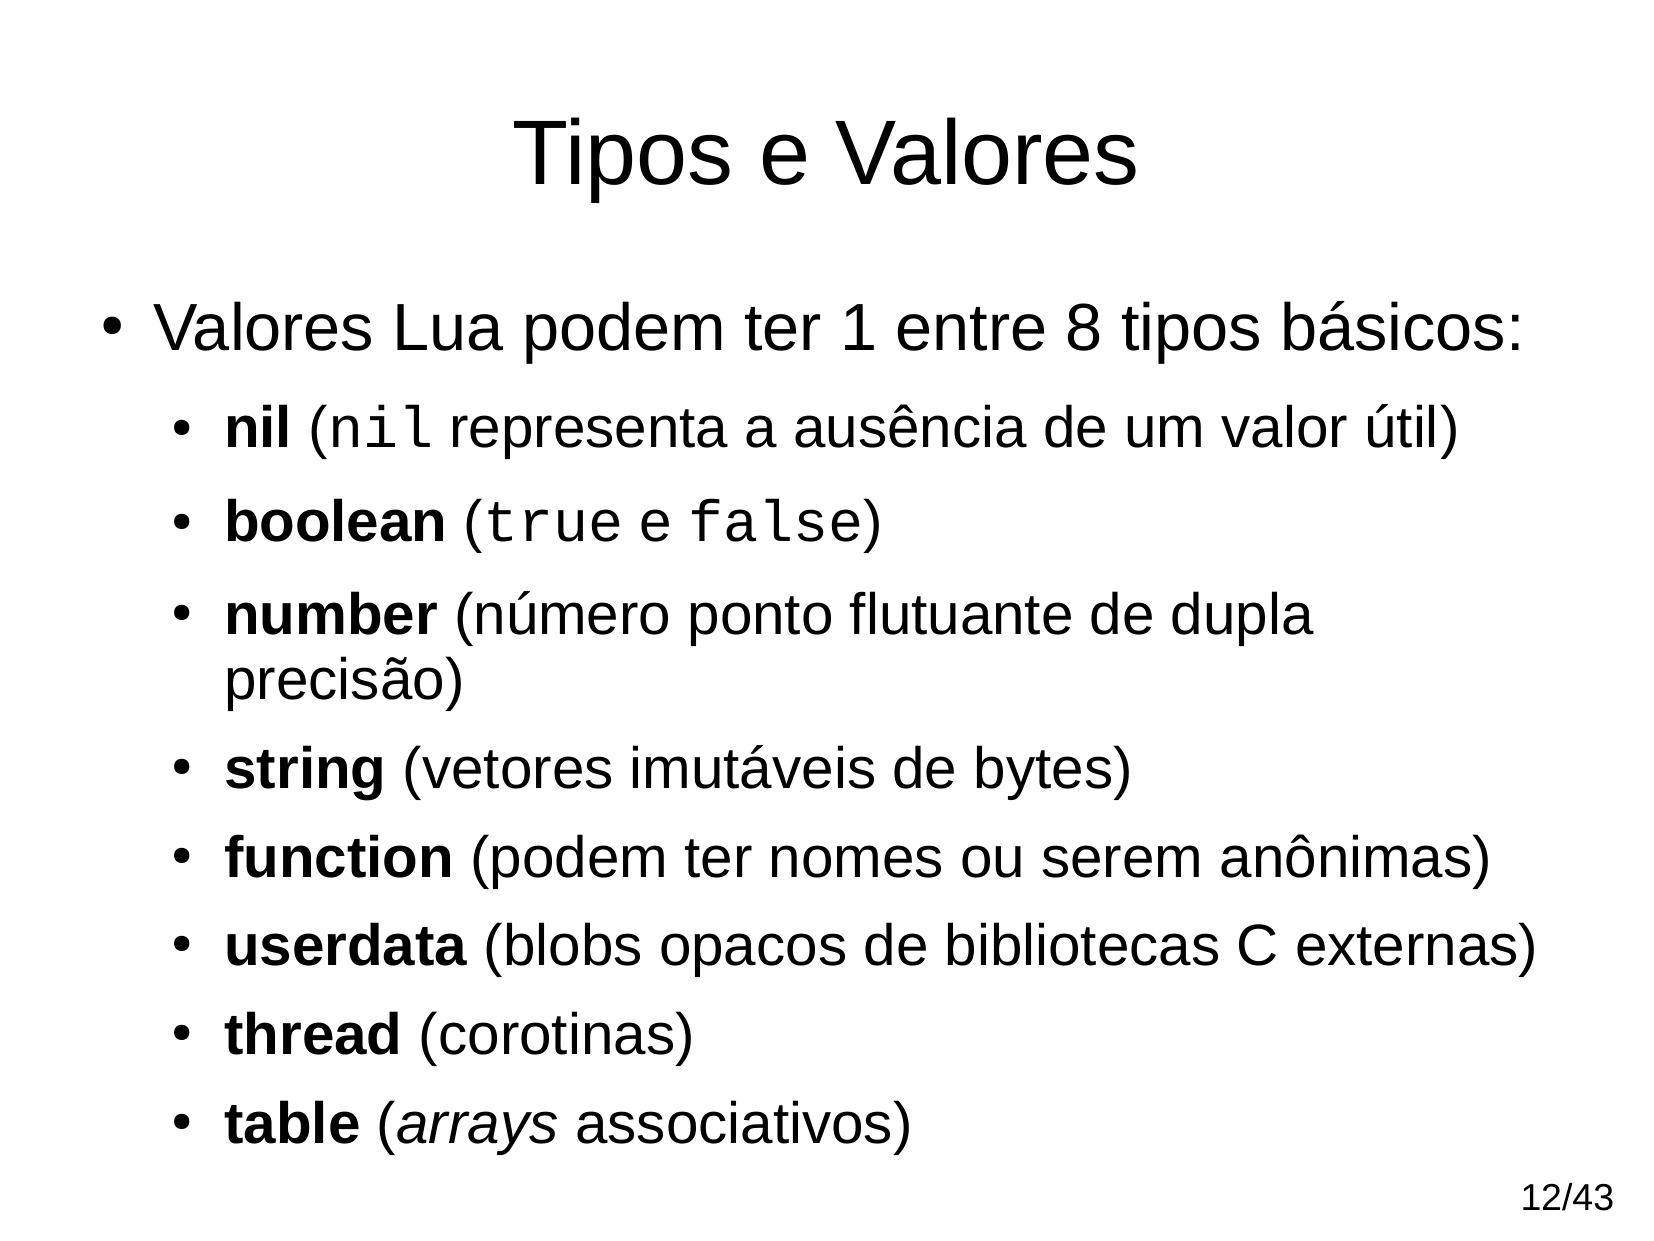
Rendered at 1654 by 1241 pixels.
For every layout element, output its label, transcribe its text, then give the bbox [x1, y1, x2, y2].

title Tipos e Valores [82, 49, 1571, 257]
list Valores Lua podem ter 1 entre 8 tipos básicos: nil (nil representa a ausência de um valor útil) boolean (true e false) number (número ponto flutuante de dupla precisão) string (vetores imutáveis de bytes) function (podem ter nomes ou serem anônimas) userdata (blobs opacos de bibliotecas C externas) thread (corotinas) table (arrays associativos) [82, 290, 1571, 1109]
text_box 12/43 [1495, 1168, 1630, 1239]
